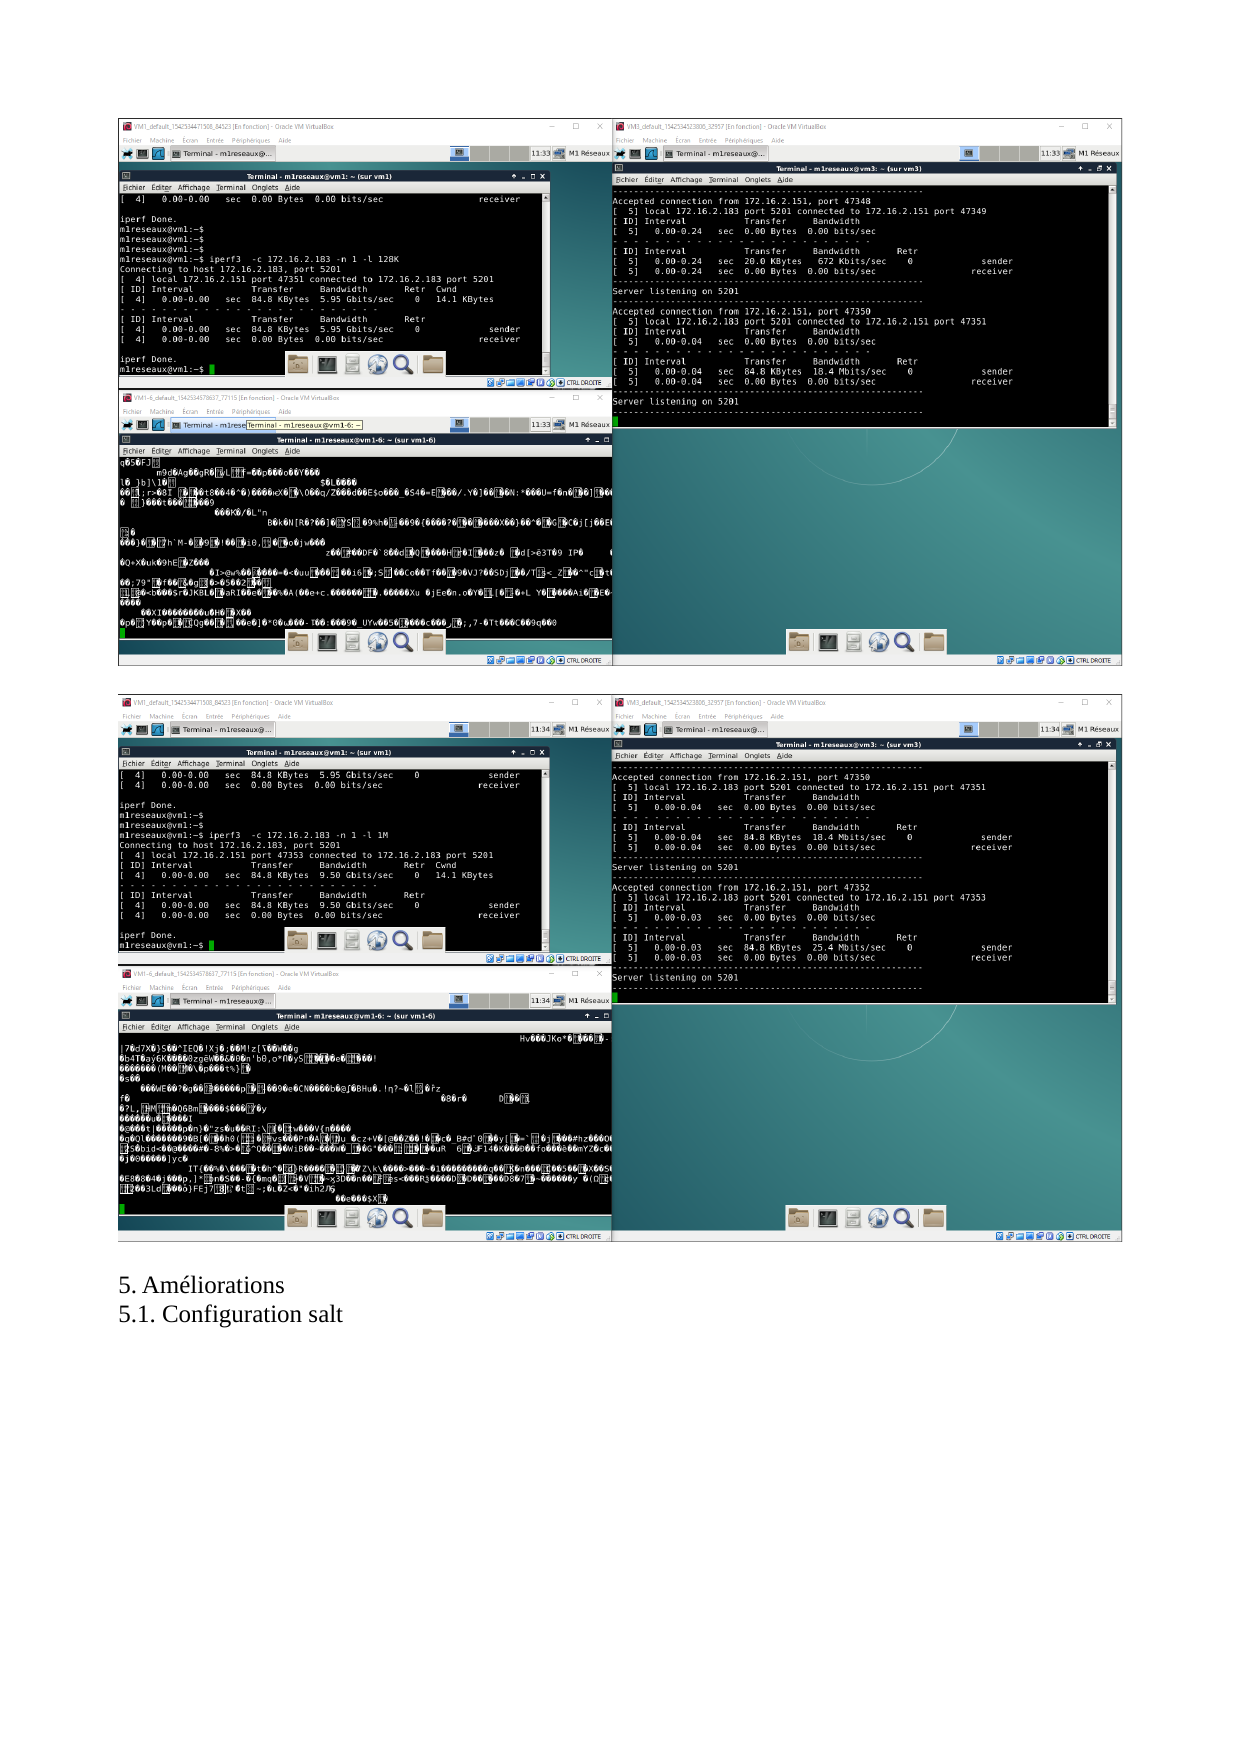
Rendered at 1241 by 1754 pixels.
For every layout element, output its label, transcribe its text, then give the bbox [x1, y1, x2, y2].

text 5.1. Configuration salt [118, 1299, 1122, 1328]
picture [118, 118, 1123, 666]
picture [118, 694, 1123, 1242]
text 5. Améliorations [118, 1271, 1122, 1299]
